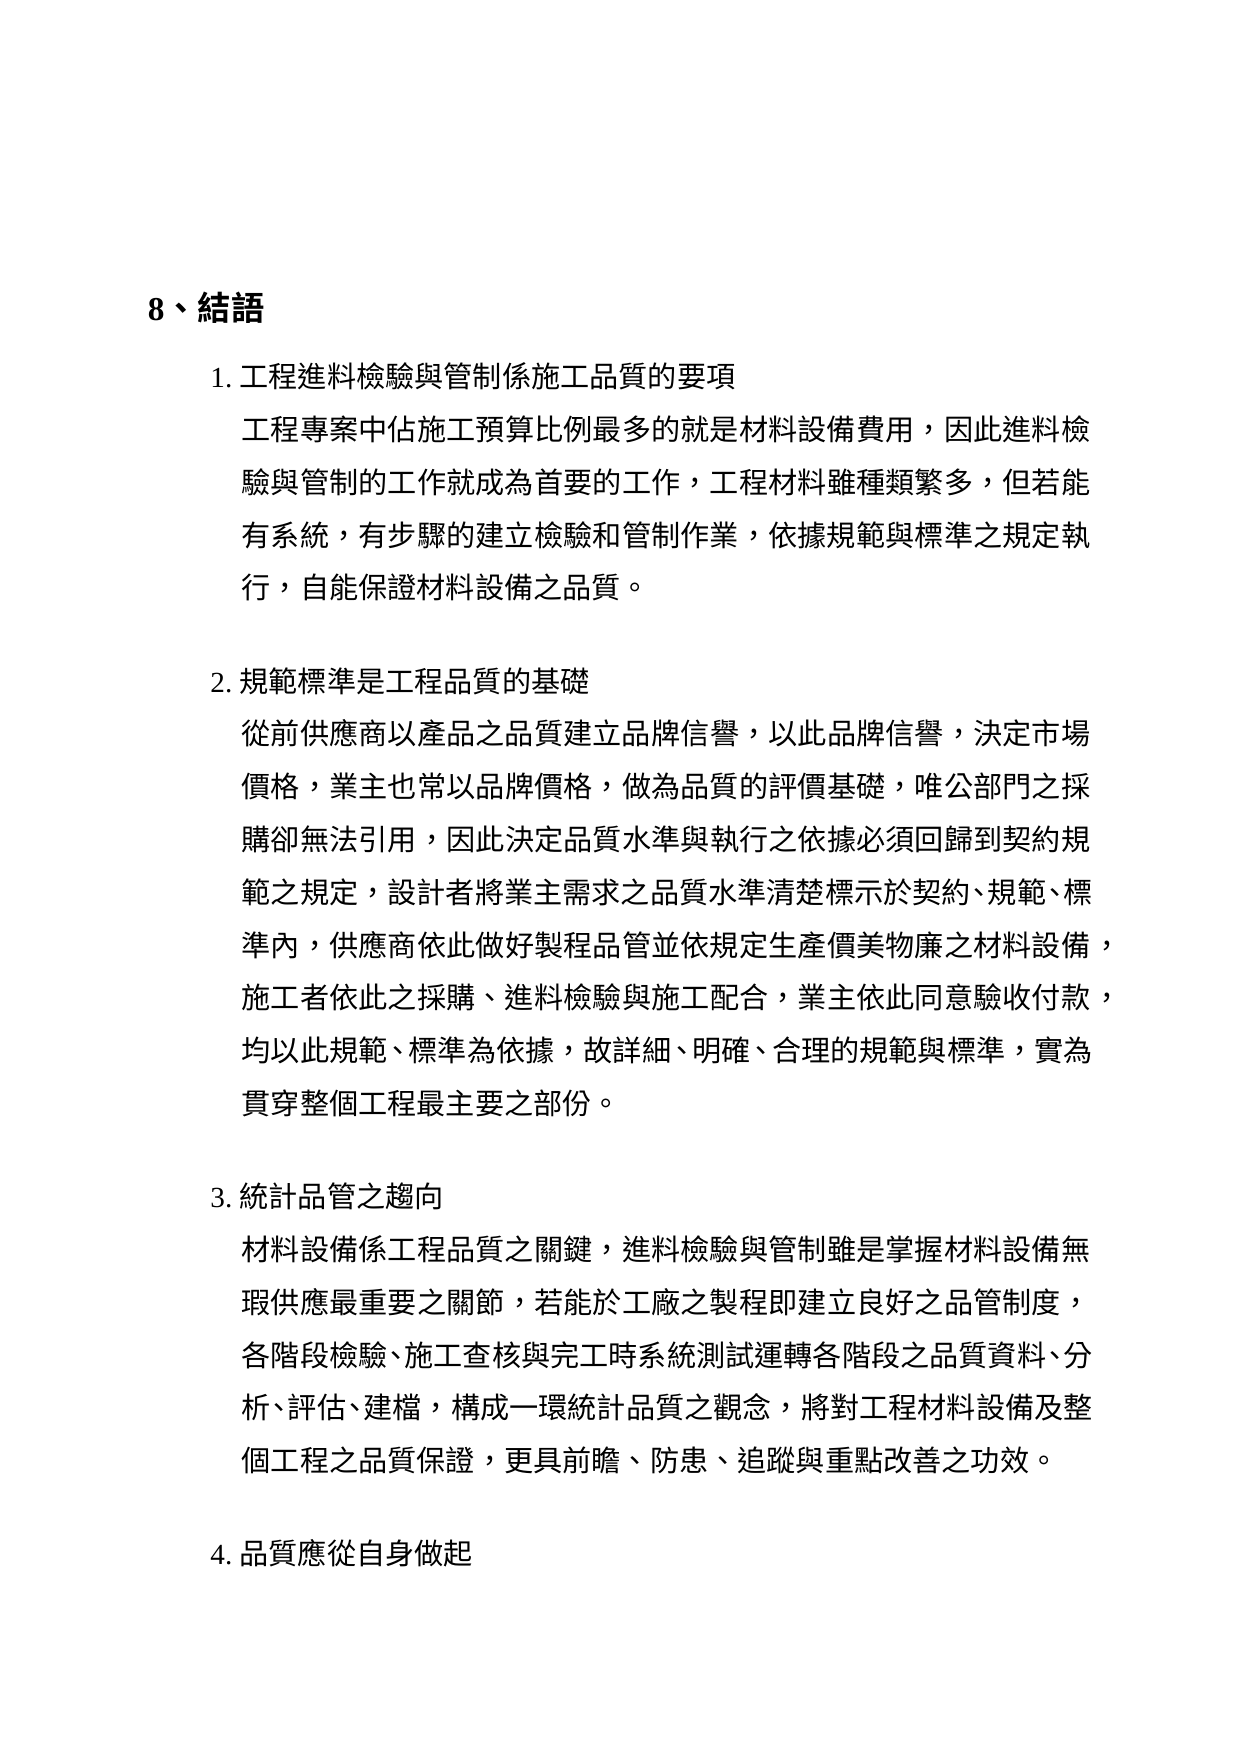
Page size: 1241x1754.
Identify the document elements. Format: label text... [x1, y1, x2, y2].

text 從前供應商以產品之品質建立品牌信譽，以此品牌信譽，決定市場價格，業主也常以品牌價格，做為品質的評價基礎，唯公部門之採購卻無法引用，因此決定品質水準與執行之依據必須回歸到契約規範之規定，設計者將業主需求之品質水準清楚標示於契約、規範、標準內，供應商依此做好製程品管並依規定生產價美物廉之材料設備，施工者依此之採購、進料檢驗與施工配合，業主依此同意驗收付款，均以此規範、標準為依據，故詳細、明確、合理的規範與標準，實為貫穿整個工程最主要之部份。 [241, 711, 1092, 1123]
text 材料設備係工程品質之關鍵，進料檢驗與管制雖是掌握材料設備無瑕供應最重要之關節，若能於工廠之製程即建立良好之品管制度，各階段檢驗、施工查核與完工時系統測試運轉各階段之品質資料、分析、評估、建檔，構成一環統計品質之觀念，將對工程材料設備及整個工程之品質保證，更具前瞻、防患、追蹤與重點改善之功效。 [241, 1227, 1092, 1480]
text 2. 規範標準是工程品質的基礎 [210, 658, 1092, 700]
text 1. 工程進料檢驗與管制係施工品質的要項 [210, 354, 1092, 396]
text 4. 品質應從自身做起 [210, 1531, 1092, 1573]
text 工程專案中佔施工預算比例最多的就是材料設備費用，因此進料檢驗與管制的工作就成為首要的工作，工程材料雖種類繁多，但若能有系統，有步驟的建立檢驗和管制作業，依據規範與標準之規定執行，自能保證材料設備之品質。 [241, 407, 1092, 607]
subtitle 結語 [148, 281, 1092, 330]
text 3. 統計品管之趨向 [210, 1174, 1092, 1216]
